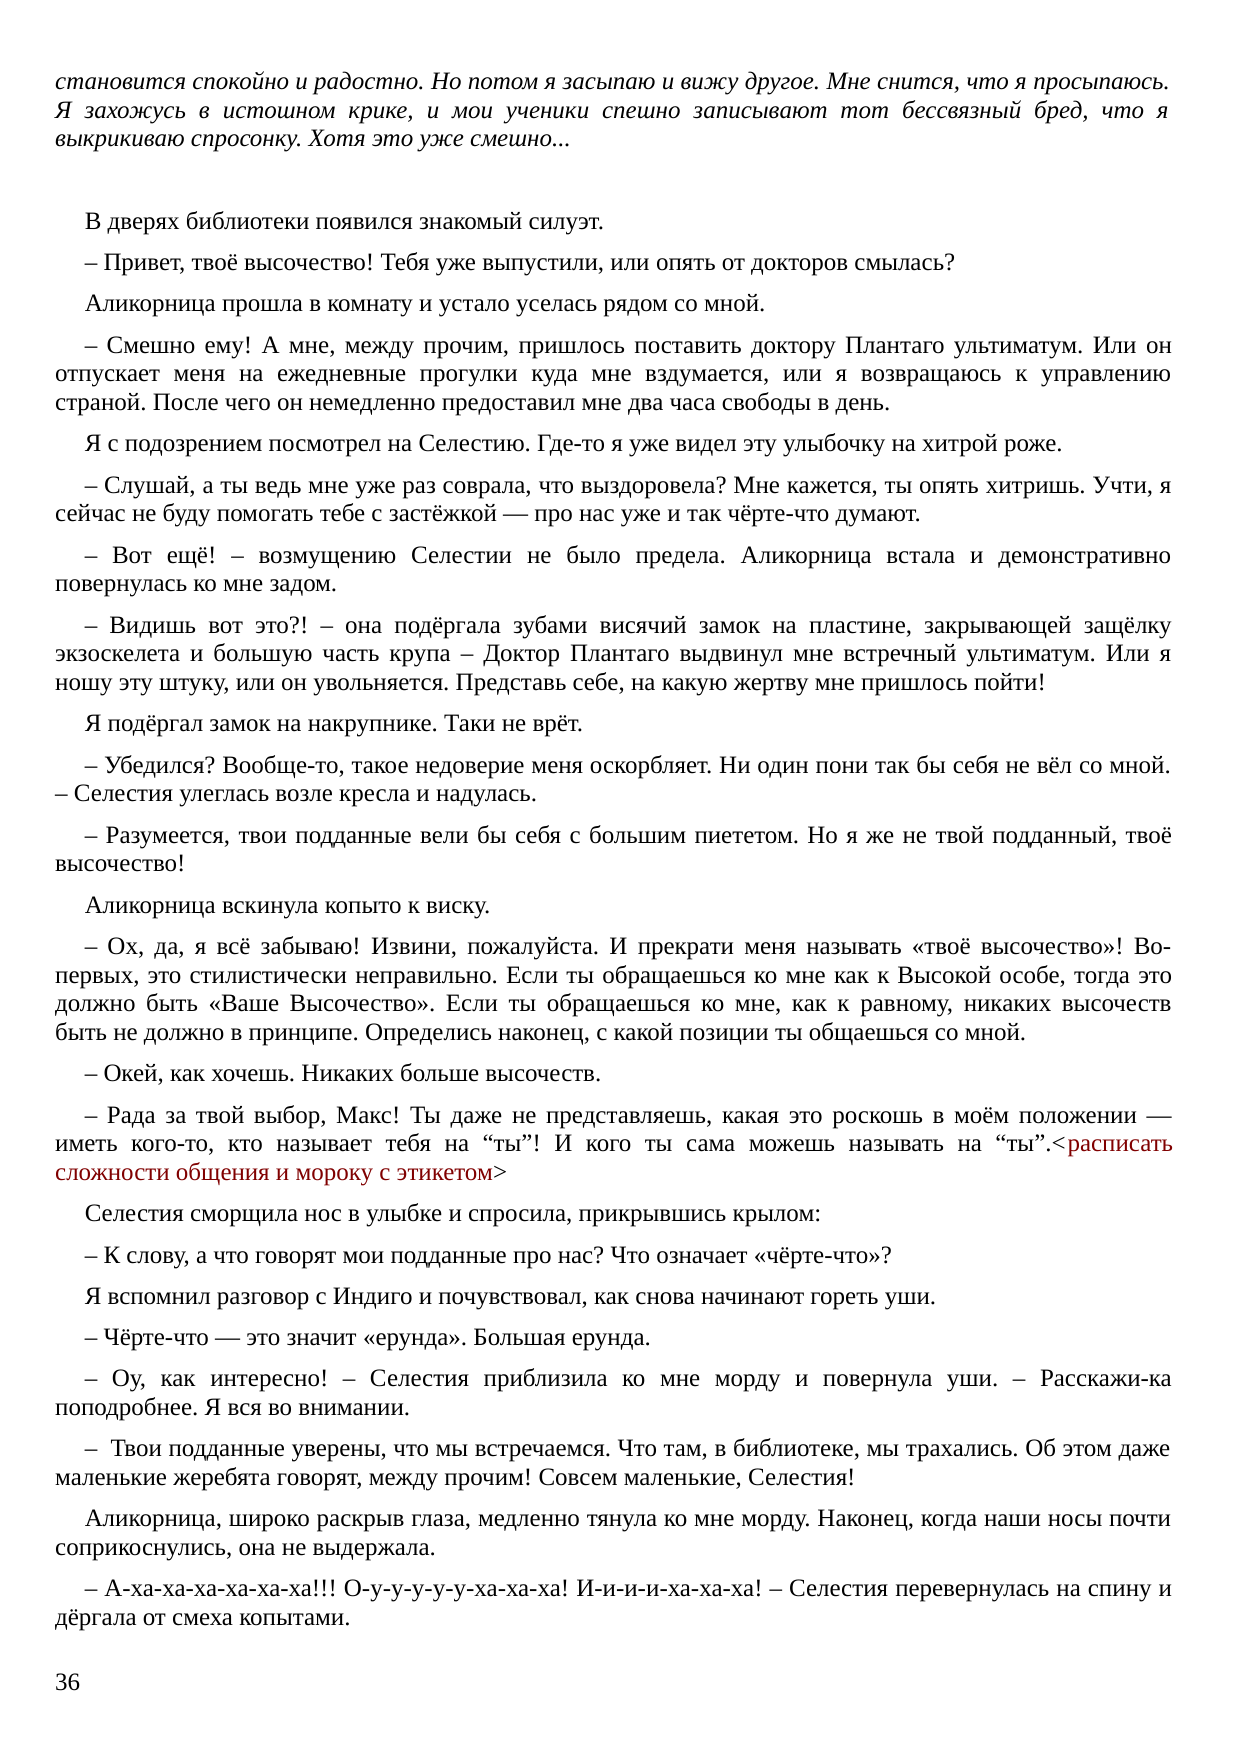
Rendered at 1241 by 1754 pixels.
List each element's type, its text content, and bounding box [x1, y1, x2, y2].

text – Чёрте-что — это значит «ерунда». Большая ерунда. [55, 1322, 1173, 1351]
text – Убедился? Вообще-то, такое недоверие меня оскорбляет. Ни один пони так бы себя не вёл со мной. – Селестия улеглась возле кресла и надулась. [55, 750, 1173, 807]
text Селестия сморщила нос в улыбке и спросила, прикрывшись крылом: [55, 1198, 1173, 1227]
text Аликорница прошла в комнату и устало уселась рядом со мной. [55, 288, 1173, 317]
text – Рада за твой выбор, Макс! Ты даже не представляешь, какая это роскошь в моём положении — иметь кого-то, кто называет тебя на “ты”! И кого ты сама можешь называть на “ты”.<расписать сложности общения и мороку с этикетом> [55, 1100, 1173, 1186]
text – Оу, как интересно! – Селестия приблизила ко мне морду и повернула уши. – Расскажи-ка поподробнее. Я вся во внимании. [55, 1363, 1173, 1421]
text Я с подозрением посмотрел на Селестию. Где-то я уже видел эту улыбочку на хитрой роже. [55, 428, 1173, 457]
text Аликорница вскинула копыто к виску. [55, 890, 1173, 918]
text – К слову, а что говорят мои подданные про нас? Что означает «чёрте-что»? [55, 1240, 1173, 1268]
text становится спокойно и радостно. Но потом я засыпаю и вижу другое. Мне снится, что я просыпаюсь. Я захожусь в истошном крике, и мои ученики спешно записывают тот бессвязный бред, что я выкрикиваю спросонку. Хотя это уже смешно... [55, 66, 1173, 152]
text – А-ха-ха-ха-ха-ха-ха!!! О-у-у-у-у-у-ха-ха-ха! И-и-и-и-ха-ха-ха! – Селестия перевернулась на спину и дёргала от смеха копытами. [55, 1573, 1173, 1631]
text – Слушай, а ты ведь мне уже раз соврала, что выздоровела? Мне кажется, ты опять хитришь. Учти, я сейчас не буду помогать тебе с застёжкой — про нас уже и так чёрте-что думают. [55, 470, 1173, 527]
text – Видишь вот это?! – она подёргала зубами висячий замок на пластине, закрывающей защёлку экзоскелета и большую часть крупа – Доктор Плантаго выдвинул мне встречный ультиматум. Или я ношу эту штуку, или он увольняется. Представь себе, на какую жертву мне пришлось пойти! [55, 610, 1173, 696]
text В дверях библиотеки появился знакомый силуэт. [55, 206, 1173, 235]
text – Привет, твоё высочество! Тебя уже выпустили, или опять от докторов смылась? [55, 247, 1173, 276]
text – Cмешно ему! А мне, между прочим, пришлось поставить доктору Плантаго ультиматум. Или он отпускает меня на ежедневные прогулки куда мне вздумается, или я возвращаюсь к управлению страной. После чего он немедленно предоставил мне два часа свободы в день. [55, 330, 1173, 416]
text Я вспомнил разговор с Индиго и почувствовал, как снова начинают гореть уши. [55, 1281, 1173, 1310]
text – Вот ещё! – возмущению Селестии не было предела. Аликорница встала и демонстративно повернулась ко мне задом. [55, 540, 1173, 597]
text – Ох, да, я всё забываю! Извини, пожалуйста. И прекрати меня называть «твоё высочество»! Во-первых, это стилистически неправильно. Если ты обращаешься ко мне как к Высокой особе, тогда это должно быть «Ваше Высочество». Если ты обращаешься ко мне, как к равному, никаких высочеств быть не должно в принципе. Определись наконец, с какой позиции ты общаешься со мной. [55, 931, 1173, 1046]
text – Твои подданные уверены, что мы встречаемся. Что там, в библиотеке, мы трахались. Об этом даже маленькие жеребята говорят, между прочим! Совсем маленькие, Селестия! [55, 1433, 1173, 1491]
text Аликорница, широко раскрыв глаза, медленно тянула ко мне морду. Наконец, когда наши носы почти соприкоснулись, она не выдержала. [55, 1503, 1173, 1561]
text – Окей, как хочешь. Никаких больше высочеств. [55, 1058, 1173, 1087]
text – Разумеется, твои подданные вели бы себя с большим пиететом. Но я же не твой подданный, твоё высочество! [55, 820, 1173, 877]
text Я подёргал замок на накрупнике. Таки не врёт. [55, 708, 1173, 737]
